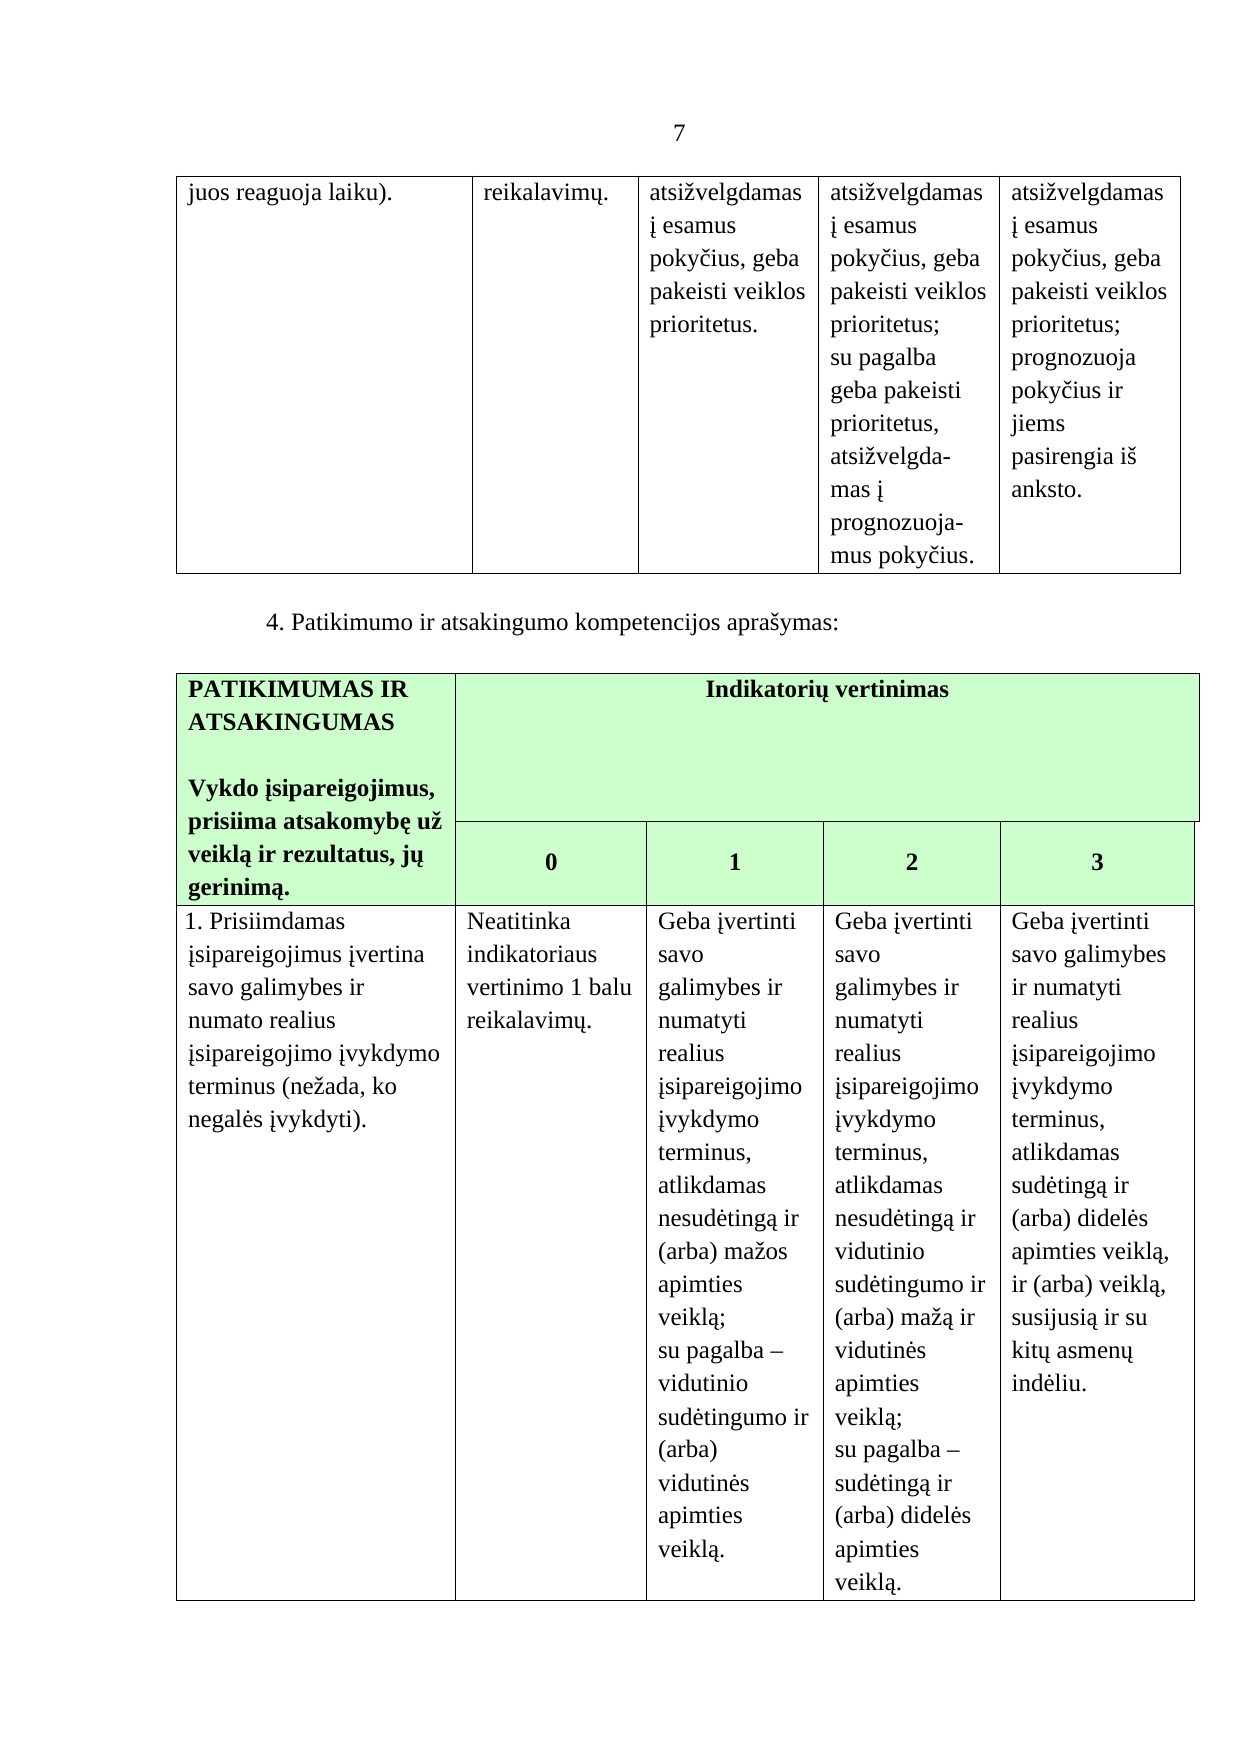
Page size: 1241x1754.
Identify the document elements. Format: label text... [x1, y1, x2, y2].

table_header Indikatorių vertinimas [456, 674, 1199, 821]
table_cell [1195, 905, 1199, 1600]
table_cell juos reaguoja laiku). [177, 177, 472, 573]
table_cell atsižvelgdamas į esamus pokyčius, geba pakeisti veiklos prioritetus; su pagalba geba pakeisti prioritetus, atsižvelgda-mas į prognozuoja-mus pokyčius. [819, 177, 999, 573]
table_cell 0 [456, 822, 646, 905]
table_cell 3 [1001, 822, 1194, 905]
table_cell atsižvelgdamas į esamus pokyčius, geba pakeisti veiklos prioritetus. [639, 177, 818, 573]
text 4. Patikimumo ir atsakingumo kompetencijos aprašymas: [177, 607, 1181, 636]
table_cell 1 [647, 822, 823, 905]
table_cell Geba įvertinti savo galimybes ir numatyti realius įsipareigojimo įvykdymo terminus, atlikdamas sudėtingą ir (arba) didelės apimties veiklą, ir (arba) veiklą, susijusią ir su kitų asmenų indėliu. [1001, 906, 1194, 1600]
table_cell Neatitinka indikatoriaus vertinimo 1 balu reikalavimų. [456, 906, 646, 1600]
table_cell [1195, 822, 1199, 905]
table_cell 1. Prisiimdamas įsipareigojimus įvertina savo galimybes ir numato realius įsipareigojimo įvykdymo terminus (nežada, ko negalės įvykdyti). [177, 906, 455, 1600]
table_cell Geba įvertinti savo galimybes ir numatyti realius įsipareigojimo įvykdymo terminus, atlikdamas nesudėtingą ir vidutinio sudėtingumo ir (arba) mažą ir vidutinės apimties veiklą; su pagalba – sudėtingą ir (arba) didelės apimties veiklą. [824, 906, 1000, 1600]
table_cell 2 [824, 822, 1000, 905]
table_cell Geba įvertinti savo galimybes ir numatyti realius įsipareigojimo įvykdymo terminus, atlikdamas nesudėtingą ir (arba) mažos apimties veiklą; su pagalba – vidutinio sudėtingumo ir (arba) vidutinės apimties veiklą. [647, 906, 823, 1600]
table_cell reikalavimų. [473, 177, 638, 573]
table_header PATIKIMUMAS IR ATSAKINGUMAS Vykdo įsipareigojimus, prisiima atsakomybę už veiklą ir rezultatus, jų gerinimą. [177, 674, 455, 905]
table_cell atsižvelgdamas į esamus pokyčius, geba pakeisti veiklos prioritetus; prognozuoja pokyčius ir jiems pasirengia iš anksto. [1000, 177, 1180, 573]
